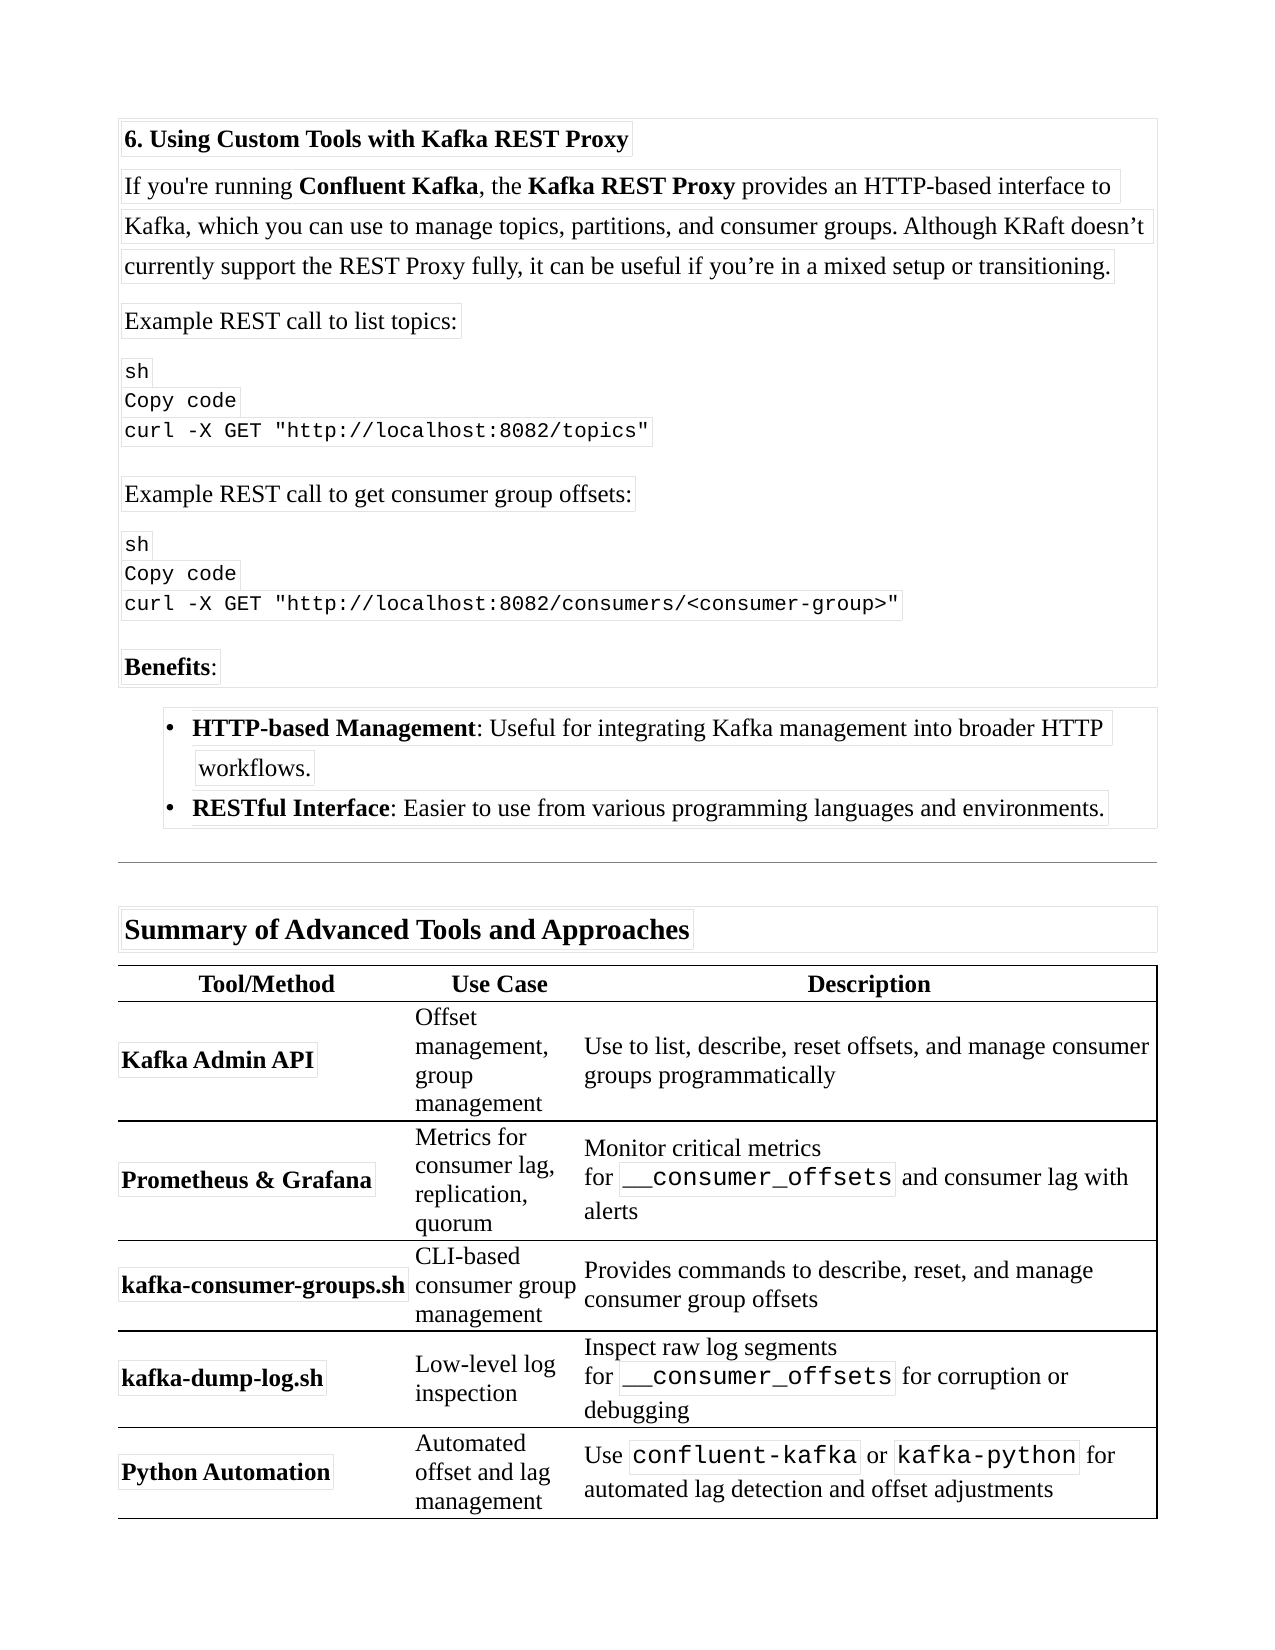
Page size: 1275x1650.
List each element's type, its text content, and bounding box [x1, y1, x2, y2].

text Copy code [122, 388, 240, 414]
subtitle Summary of Advanced Tools and Approaches [119, 907, 1157, 952]
text curl -X GET "http://localhost:8082/consumers/<consumer-group>" [122, 591, 902, 620]
table_header Description [584, 966, 1156, 1001]
table_header Use Case [415, 966, 584, 1001]
text curl -X GET "http://localhost:8082/consumers/<consumer-group>" [241, 587, 1157, 620]
table_cell kafka-consumer-groups.sh [118, 1241, 415, 1330]
table_cell CLI-based consumer group management [415, 1241, 584, 1330]
table_cell Low-level log inspection [415, 1332, 584, 1427]
subtitle 6. Using Custom Tools with Kafka REST Proxy [119, 119, 1157, 156]
text sh [119, 528, 1157, 557]
text Copy code [153, 557, 1157, 587]
text If you're running Confluent Kafka, the Kafka REST Proxy provides an HTTP-based interface to Kafka, which you can use to manage topics, partitions, and consumer groups. Although KRaft doesn’t currently support the REST Proxy fully, it can be useful if you’re in a mixed setup or transitioning. [119, 165, 1157, 283]
table_cell Automated offset and lag management [415, 1428, 584, 1517]
text Copy code [153, 384, 1157, 414]
table_cell kafka-dump-log.sh [118, 1332, 415, 1427]
text Example REST call to list topics: [119, 300, 1157, 338]
text Copy code [122, 561, 240, 587]
table_header Tool/Method [118, 966, 415, 1001]
list RESTful Interface: Easier to use from various programming languages and environments. [164, 787, 1157, 828]
table_cell Metrics for consumer lag, replication, quorum [415, 1122, 584, 1239]
text Benefits: [119, 646, 1157, 687]
table_cell Offset management, group management [415, 1002, 584, 1120]
table_cell Python Automation [118, 1428, 415, 1517]
list HTTP-based Management: Useful for integrating Kafka management into broader HTTP workflows. [164, 708, 1157, 785]
table_cell Use confluent-kafka or kafka-python for automated lag detection and offset adjustments [584, 1428, 1156, 1517]
text curl -X GET "http://localhost:8082/topics" [122, 418, 652, 446]
text curl -X GET "http://localhost:8082/topics" [241, 414, 1157, 447]
table_cell Kafka Admin API [118, 1002, 415, 1120]
text Example REST call to get consumer group offsets: [119, 473, 1157, 511]
table_cell Monitor critical metrics for __consumer_offsets and consumer lag with alerts [584, 1122, 1156, 1239]
table_cell Prometheus & Grafana [118, 1122, 415, 1239]
table_cell Inspect raw log segments for __consumer_offsets for corruption or debugging [584, 1332, 1156, 1427]
text sh [119, 354, 1157, 384]
table_cell Provides commands to describe, reset, and manage consumer group offsets [584, 1241, 1156, 1330]
table_cell Use to list, describe, reset offsets, and manage consumer groups programmatically [584, 1002, 1156, 1120]
